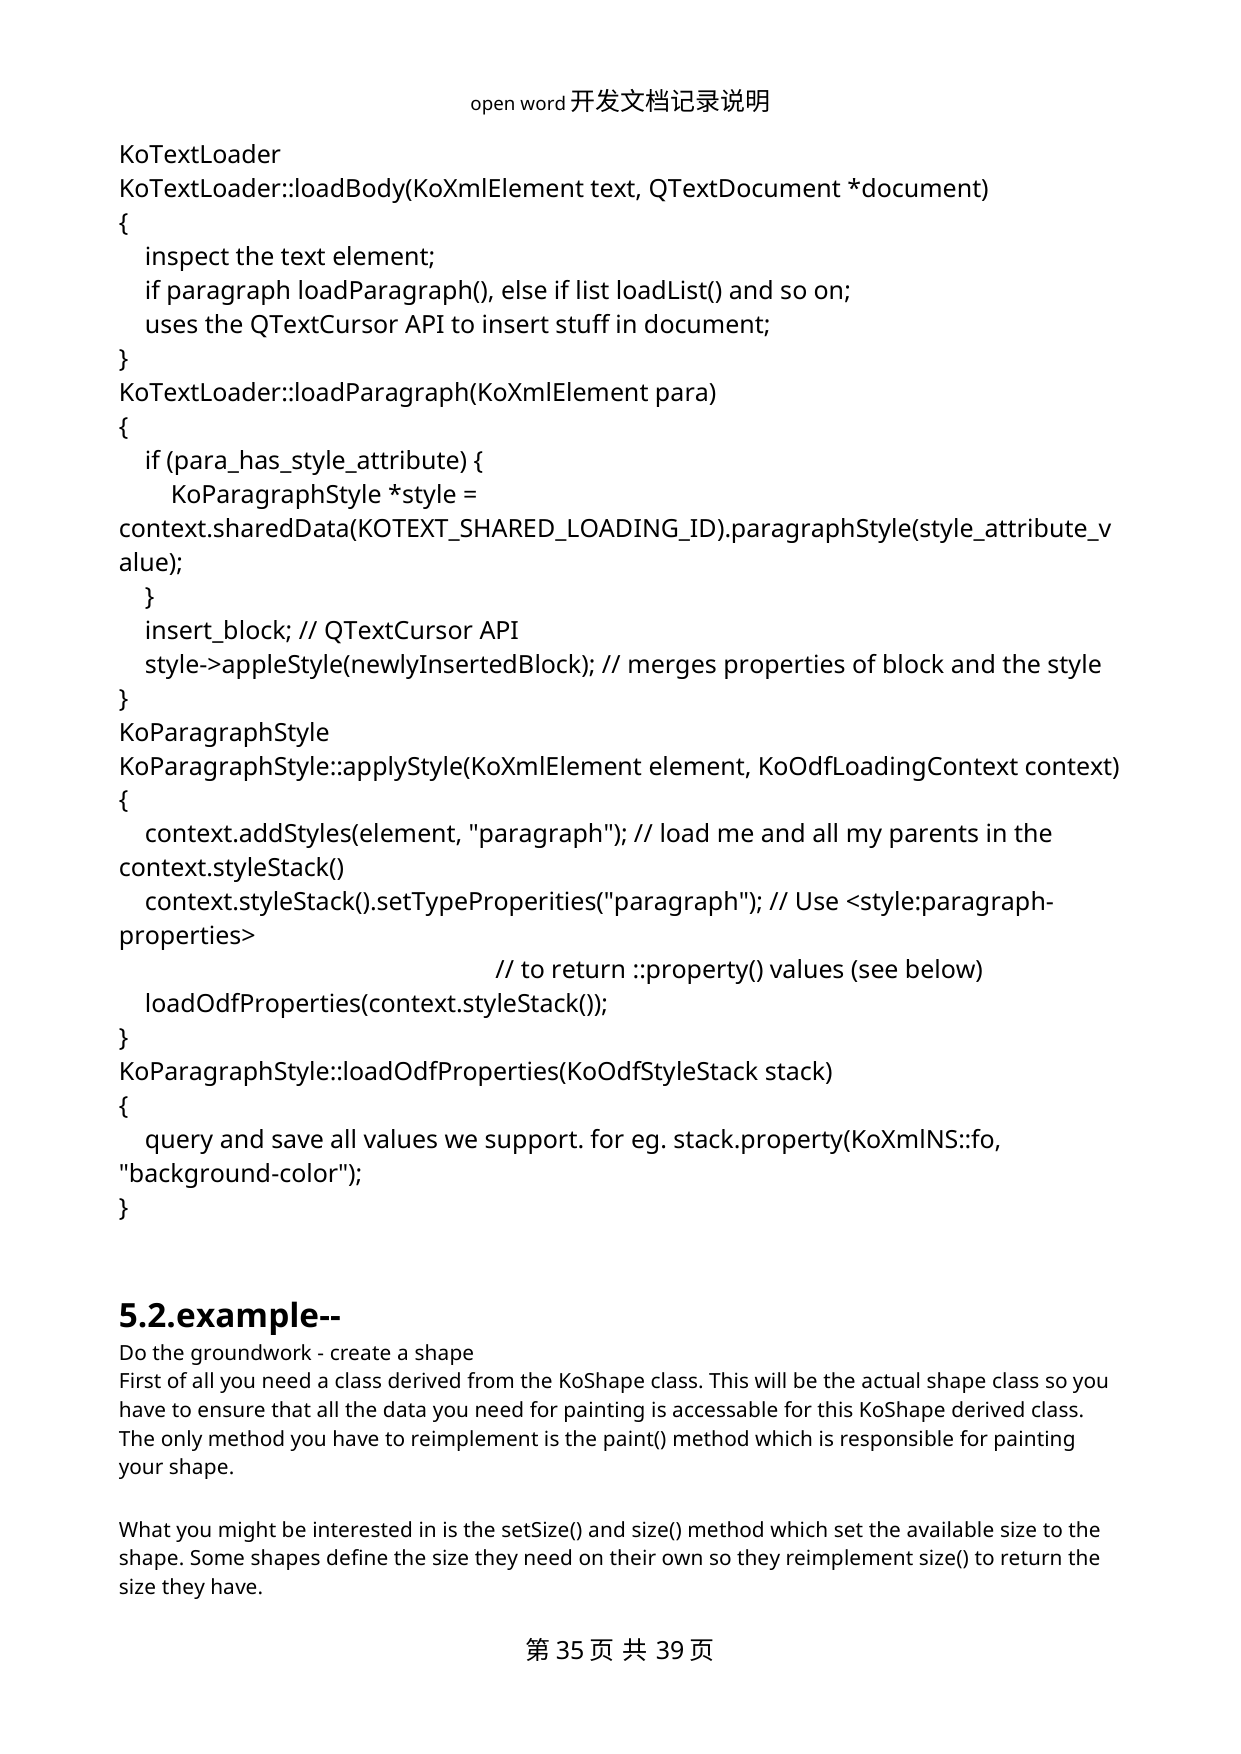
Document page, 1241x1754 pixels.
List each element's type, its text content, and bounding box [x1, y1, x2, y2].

text KoParagraphStyle *style = context.sharedData(KOTEXT_SHARED_LOADING_ID).paragraphStyle(style_attribute_value); [119, 477, 1121, 579]
text style->appleStyle(newlyInsertedBlock); // merges properties of block and the style [119, 647, 1121, 681]
text // to return ::property() values (see below) [119, 952, 1121, 986]
text } [119, 1020, 1121, 1054]
text if paragraph loadParagraph(), else if list loadList() and so on; [119, 273, 1121, 307]
text } [119, 681, 1121, 714]
text First of all you need a class derived from the KoShape class. This will be the actual shape class so you have to ensure that all the data you need for painting is accessable for this KoShape derived class. The only method you have to reimplement is the paint() method which is responsible for painting your shape. [119, 1366, 1121, 1481]
text } [119, 1190, 1121, 1224]
text { [119, 409, 1121, 443]
text Do the groundwork - create a shape [119, 1338, 1121, 1366]
text inspect the text element; [119, 239, 1121, 273]
text { [119, 205, 1121, 239]
text context.addStyles(element, "paragraph"); // load me and all my parents in the context.styleStack() [119, 816, 1121, 884]
text KoParagraphStyle::loadOdfProperties(KoOdfStyleStack stack) [119, 1054, 1121, 1088]
text KoParagraphStyle [119, 714, 1121, 748]
text KoTextLoader::loadParagraph(KoXmlElement para) [119, 375, 1121, 409]
text KoTextLoader::loadBody(KoXmlElement text, QTextDocument *document) [119, 171, 1121, 205]
text query and save all values we support. for eg. stack.property(KoXmlNS::fo, "background-color"); [119, 1122, 1121, 1190]
text loadOdfProperties(context.styleStack()); [119, 986, 1121, 1020]
text KoParagraphStyle::applyStyle(KoXmlElement element, KoOdfLoadingContext context) [119, 748, 1121, 782]
text } [119, 579, 1121, 613]
text uses the QTextCursor API to insert stuff in document; [119, 307, 1121, 341]
text KoTextLoader [119, 137, 1121, 171]
text } [119, 341, 1121, 375]
subtitle example-- [119, 1292, 1121, 1338]
text context.styleStack().setTypeProperities("paragraph"); // Use <style:paragraph-properties> [119, 884, 1121, 952]
text insert_block; // QTextCursor API [119, 613, 1121, 647]
text if (para_has_style_attribute) { [119, 443, 1121, 477]
text { [119, 1088, 1121, 1122]
text What you might be interested in is the setSize() and size() method which set the available size to the shape. Some shapes define the size they need on their own so they reimplement size() to return the size they have. [119, 1514, 1121, 1600]
text { [119, 782, 1121, 816]
